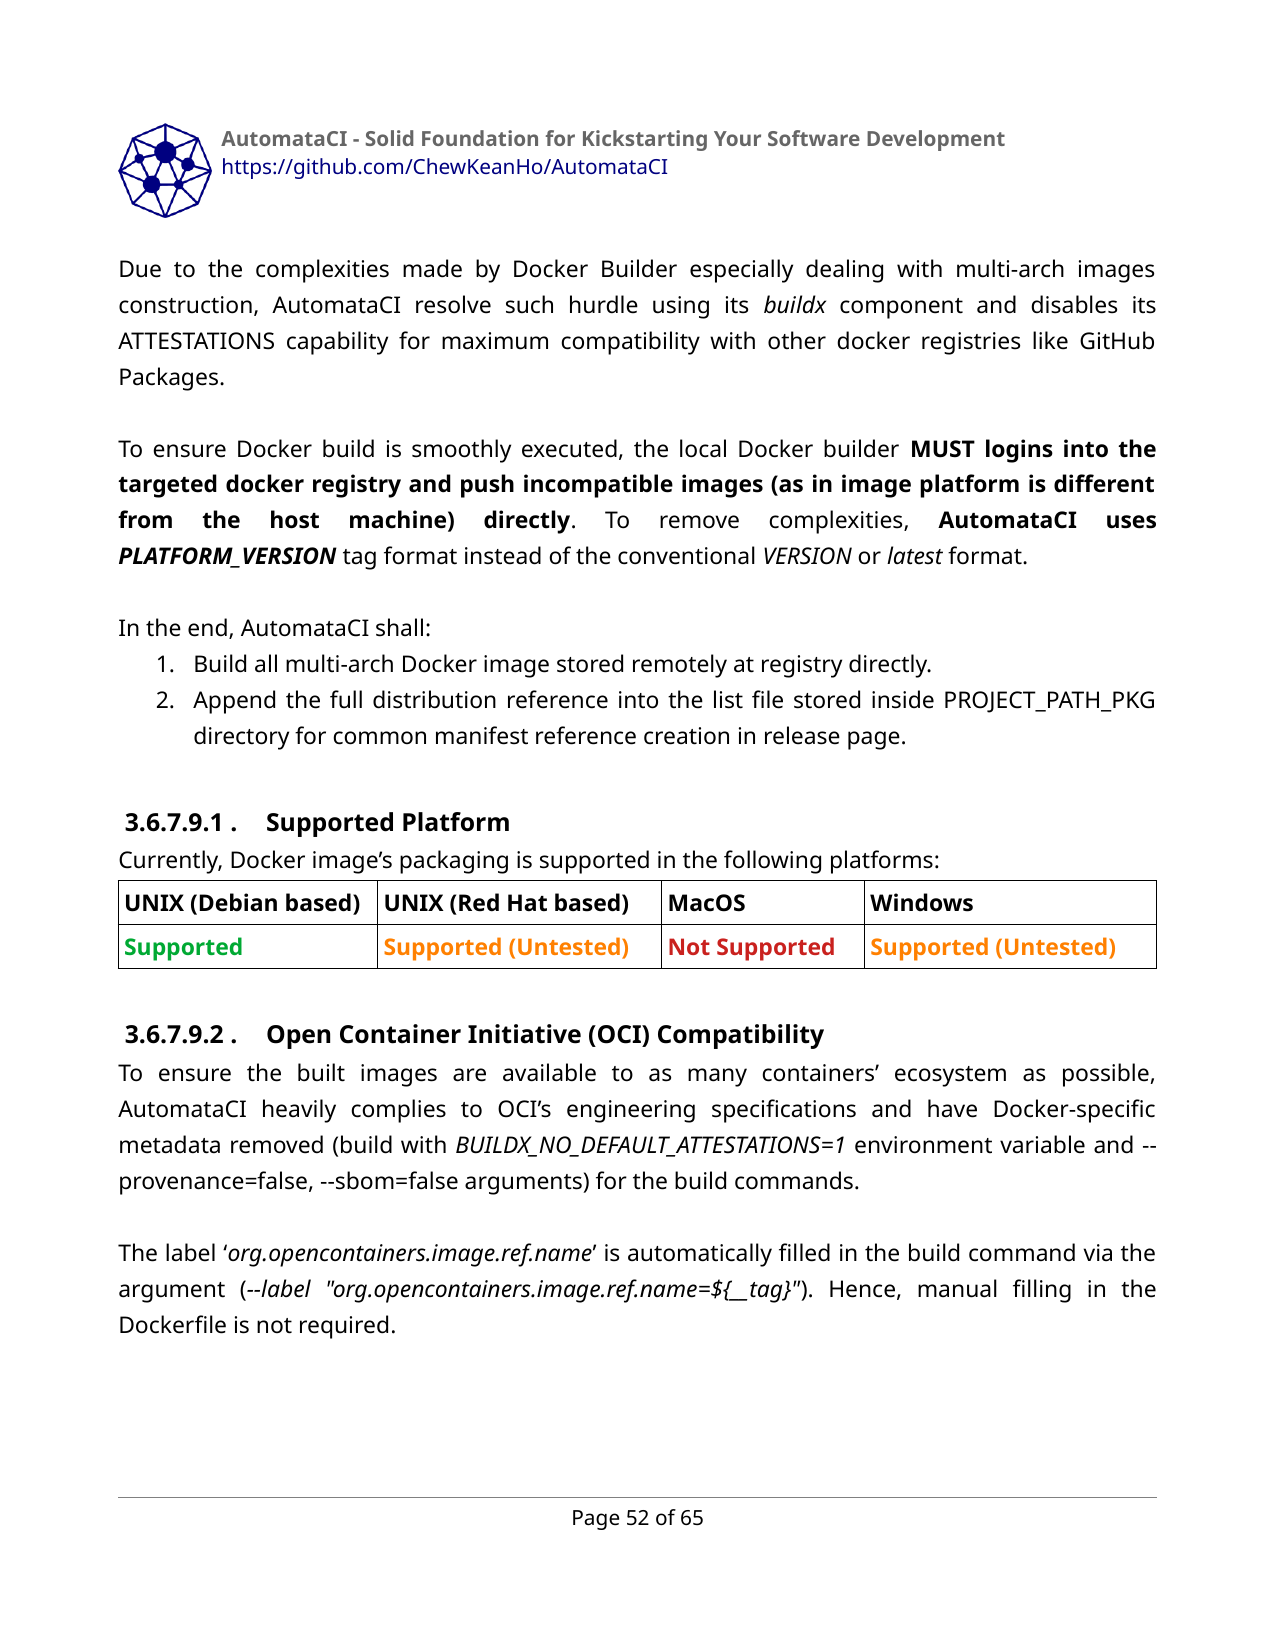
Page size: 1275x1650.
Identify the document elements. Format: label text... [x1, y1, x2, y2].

text Currently, Docker image’s packaging is supported in the following platforms: [118, 844, 1157, 876]
subtitle Open Container Initiative (OCI) Compatibility [118, 1017, 1157, 1051]
list Build all multi-arch Docker image stored remotely at registry directly. [156, 648, 1157, 679]
text The label ‘org.opencontainers.image.ref.name’ is automatically filled in the build command via the argument (--label "org.opencontainers.image.ref.name=${__tag}"). Hence, manual filling in the Dockerfile is not required. [118, 1237, 1157, 1340]
table_cell Supported (Untested) [378, 925, 661, 968]
table_cell Supported (Untested) [865, 925, 1156, 968]
text To ensure the built images are available to as many containers’ ecosystem as possible, AutomataCI heavily complies to OCI’s engineering specifications and have Docker-specific metadata removed (build with BUILDX_NO_DEFAULT_ATTESTATIONS=1 environment variable and --provenance=false, --sbom=false arguments) for the build commands. [118, 1057, 1157, 1196]
text In the end, AutomataCI shall: [118, 612, 1157, 643]
table_cell Supported [119, 925, 377, 968]
table_cell Not Supported [662, 925, 864, 968]
text To ensure Docker build is smoothly executed, the local Docker builder MUST logins into the targeted docker registry and push incompatible images (as in image platform is different from the host machine) directly. To remove complexities, AutomataCI uses PLATFORM_VERSION tag format instead of the conventional VERSION or latest format. [118, 432, 1157, 572]
table_header UNIX (Debian based) [119, 881, 377, 924]
table_header UNIX (Red Hat based) [378, 881, 661, 924]
table_header Windows [865, 881, 1156, 924]
subtitle Supported Platform [118, 804, 1157, 838]
table_header MacOS [662, 881, 864, 924]
list Append the full distribution reference into the list file stored inside PROJECT_PATH_PKG directory for common manifest reference creation in release page. [156, 684, 1157, 751]
text Due to the complexities made by Docker Builder especially dealing with multi-arch images construction, AutomataCI resolve such hurdle using its buildx component and disables its ATTESTATIONS capability for maximum compatibility with other docker registries like GitHub Packages. [118, 253, 1157, 392]
picture [118, 123, 212, 218]
